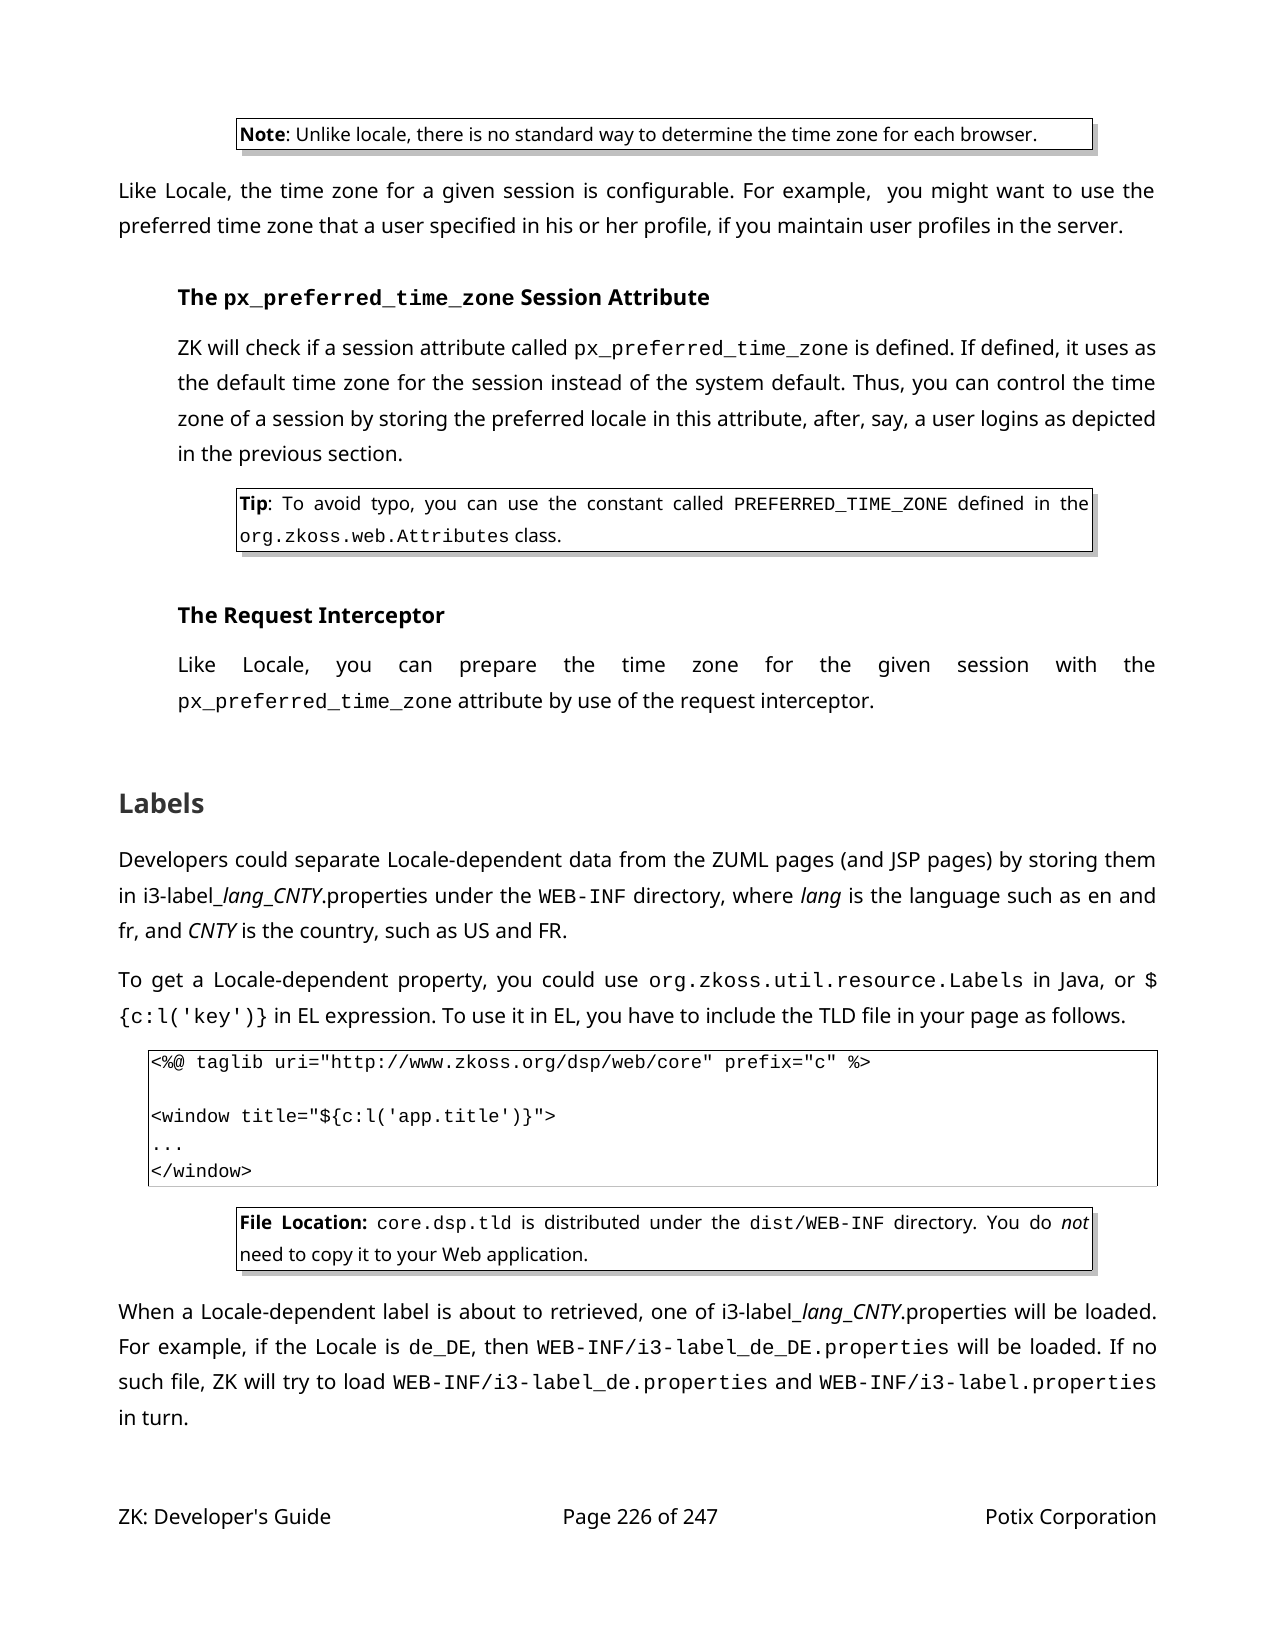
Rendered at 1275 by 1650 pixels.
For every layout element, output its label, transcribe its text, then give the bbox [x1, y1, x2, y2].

text Like Locale, you can prepare the time zone for the given session with the px_preferred_time_zone attribute by use of the request interceptor. [177, 651, 1157, 714]
text <window title="${c:l('app.title')}"> [149, 1104, 1157, 1128]
text Tip: To avoid typo, you can use the constant called PREFERRED_TIME_ZONE defined in the org.zkoss.web.Attributes class. [237, 489, 1092, 551]
text </window> [149, 1159, 1157, 1186]
subtitle The px_preferred_time_zone Session Attribute [177, 282, 1157, 312]
text ZK will check if a session attribute called px_preferred_time_zone is defined. If defined, it uses as the default time zone for the session instead of the system default. Thus, you can control the time zone of a session by storing the preferred locale in this attribute, after, say, a user logins as depicted in the previous section. [177, 333, 1157, 467]
text File Location: core.dsp.tld is distributed under the dist/WEB-INF directory. You do not need to copy it to your Web application. [237, 1208, 1092, 1270]
text Like Locale, the time zone for a given session is configurable. For example, you might want to use the preferred time zone that a user specified in his or her profile, if you maintain user profiles in the server. [118, 176, 1157, 240]
text <%@ taglib uri="http://www.zkoss.org/dsp/web/core" prefix="c" %> [149, 1051, 1157, 1074]
subtitle Labels [118, 785, 1157, 822]
text To get a Locale-dependent property, you could use org.zkoss.util.resource.Labels in Java, or ${c:l('key')} in EL expression. To use it in EL, you have to include the TLD file in your page as follows. [118, 965, 1157, 1029]
text When a Locale-dependent label is about to retrieved, one of i3-label_lang_CNTY.properties will be loaded. For example, if the Locale is de_DE, then WEB-INF/i3-label_de_DE.properties will be loaded. If no such file, ZK will try to load WEB-INF/i3-label_de.properties and WEB-INF/i3-label.properties in turn. [118, 1297, 1157, 1431]
text Note: Unlike locale, there is no standard way to determine the time zone for each browser. [237, 119, 1092, 149]
text ... [149, 1131, 1157, 1156]
text Developers could separate Locale-dependent data from the ZUML pages (and JSP pages) by storing them in i3-label_lang_CNTY.properties under the WEB-INF directory, where lang is the language such as en and fr, and CNTY is the country, such as US and FR. [118, 846, 1157, 944]
subtitle The Request Interceptor [177, 600, 1157, 630]
